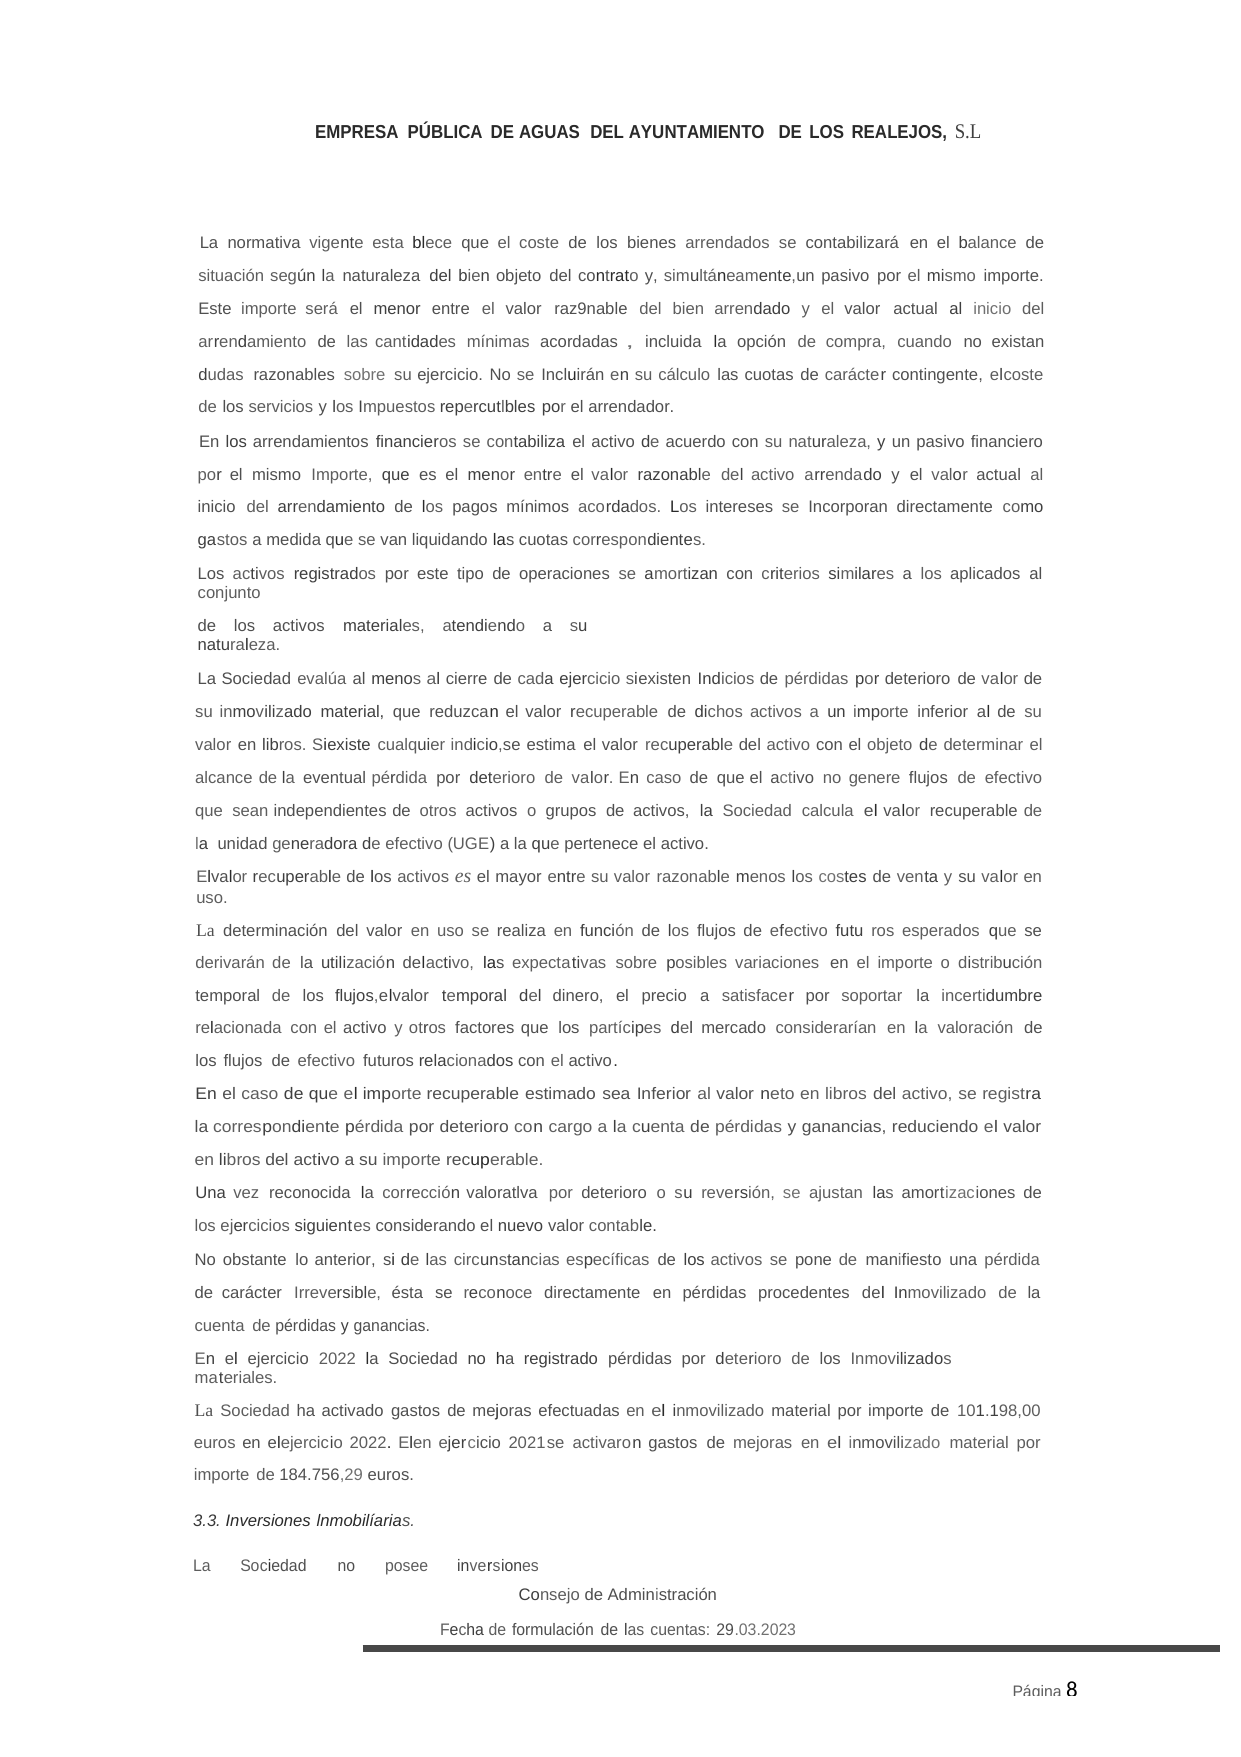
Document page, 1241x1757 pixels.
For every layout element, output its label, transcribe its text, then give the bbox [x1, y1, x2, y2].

list Inversiones lnmobilíarias. [193, 1511, 417, 1530]
text La Sociedad evalúa al menos al cierre de cada ejercicio siexisten Indicios de pérdidas por deterioro de valor de su inmovilizado material, que reduzcan el valor recuperable de dichos activos a un importe inferior al de su valor en libros. Siexiste cualquier indicio,se estima el valor recuperable del activo con el objeto de determinar el alcance de la eventual pérdida por deterioro de valor. En caso de que el activo no genere flujos de efectivo que sean independientes de otros activos o grupos de activos, la Sociedad calcula el valor recuperable de la unidad generadora de efectivo (UGE) a la que pertenece el activo. [195, 669, 1043, 853]
text Los activos registrados por este tipo de operaciones se amortizan con criterios similares a los aplicados al conjunto [197, 563, 1042, 602]
text En el ejercicio 2022 la Sociedad no ha registrado pérdidas por deterioro de los Inmovilizados materiales. [194, 1349, 952, 1387]
text de los activos materiales, atendiendo a su naturaleza. [197, 616, 587, 654]
text La normativa vigente esta blece que el coste de los bienes arrendados se contabilizará en el balance de situación según la naturaleza del bien objeto del contrato y, simultáneamente,un pasivo por el mismo importe. Este importe será el menor entre el valor raz9nable del bien arrendado y el valor actual al inicio del arrendamiento de las cantidades mínimas acordadas , incluida la opción de compra, cuando no existan dudas razonables sobre su ejercicio. No se Incluirán en su cálculo las cuotas de carácter contingente, elcoste de los servicios y los Impuestos repercutlbles por el arrendador. [198, 233, 1044, 416]
text En el caso de que el importe recuperable estimado sea Inferior al valor neto en libros del activo, se registra la correspondiente pérdida por deterioro con cargo a la cuenta de pérdidas y ganancias, reduciendo el valor en libros del activo a su importe recuperable. [194, 1084, 1041, 1169]
text La Sociedad no posee inversiones [193, 1556, 539, 1575]
text Una vez reconocida la corrección valoratlva por deterioro o su reversión, se ajustan las amortizaciones de los ejercicios siguientes considerando el nuevo valor contable. [194, 1183, 1042, 1235]
text No obstante lo anterior, si de las circunstancias específicas de los activos se pone de manifiesto una pérdida de carácter Irreversible, ésta se reconoce directamente en pérdidas procedentes del Inmovilizado de la cuenta de pérdidas y ganancias. [194, 1249, 1041, 1334]
text En los arrendamientos financieros se contabiliza el activo de acuerdo con su naturaleza, y un pasivo financiero por el mismo Importe, que es el menor entre el valor razonable del activo arrendado y el valor actual al inicio del arrendamiento de los pagos mínimos acordados. Los intereses se Incorporan directamente como gastos a medida que se van liquidando las cuotas correspondientes. [197, 431, 1044, 549]
text La Sociedad ha activado gastos de mejoras efectuadas en el inmovilizado material por importe de 101.198,00 euros en elejercicio 2022. Elen ejercicio 2021se activaron gastos de mejoras en el inmovilizado material por importe de 184.756,29 euros. [194, 1400, 1041, 1484]
text Elvalor recuperable de los activos es el mayor entre su valor razonable menos los costes de venta y su valor en uso. [196, 866, 1043, 907]
text La determinación del valor en uso se realiza en función de los flujos de efectivo futu ros esperados que se derivarán de la utilización delactivo, las expectativas sobre posibles variaciones en el importe o distribución temporal de los flujos,elvalor temporal del dinero, el precio a satisfacer por soportar la incertidumbre relacionada con el activo y otros factores que los partícipes del mercado considerarían en la valoración de los flujos de efectivo futuros relacionados con el activo. [195, 919, 1043, 1070]
